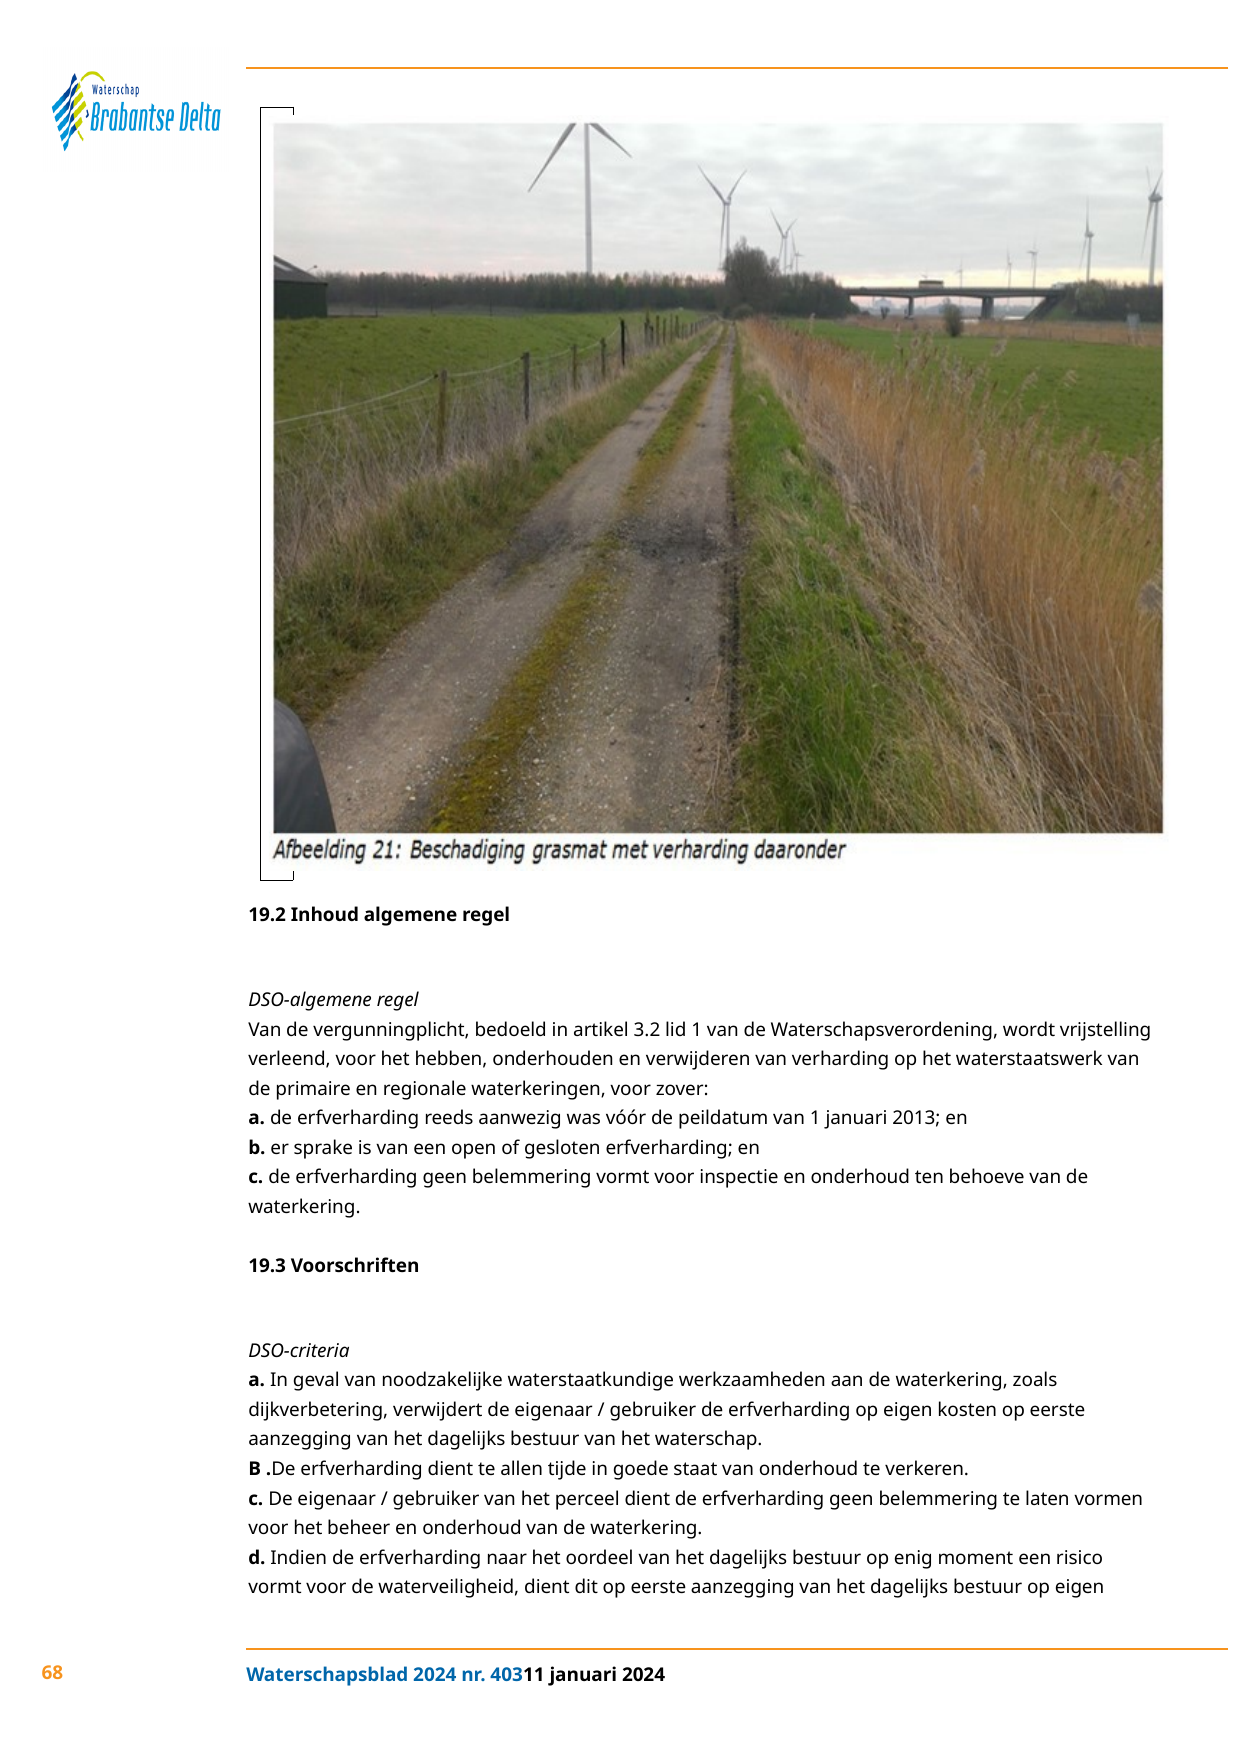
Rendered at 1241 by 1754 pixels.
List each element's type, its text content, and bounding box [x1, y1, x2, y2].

text 19.2 Inhoud algemene regel [248, 901, 1152, 927]
table_header DSO-algemene regel Van de vergunningplicht, bedoeld in artikel 3.2 lid 1 van de Waterschapsverordening, wordt vrijstelling verleend, voor het hebben, onderhouden en verwijderen van verharding op het waterstaatswerk van de primaire en regionale waterkeringen, voor zover: a. de erfverharding reeds aanwezig was vóór de peildatum van 1 januari 2013; en b. er sprake is van een open of gesloten erfverharding; en c. de erfverharding geen belemmering vormt voor inspectie en onderhoud ten behoeve van de waterkering. [248, 986, 1152, 1248]
picture [268, 115, 1173, 871]
text 19.3 Voorschriften [248, 1252, 1152, 1277]
picture [41, 47, 231, 172]
table_header DSO-criteria a. In geval van noodzakelijke waterstaatkundige werkzaamheden aan de waterkering, zoals dijkverbetering, verwijdert de eigenaar / gebruiker de erfverharding op eigen kosten op eerste aanzegging van het dagelijks bestuur van het waterschap. B .De erfverharding dient te allen tijde in goede staat van onderhoud te verkeren. c. De eigenaar / gebruiker van het perceel dient de erfverharding geen belemmering te laten vormen voor het beheer en onderhoud van de waterkering. d. Indien de erfverharding naar het oordeel van het dagelijks bestuur op enig moment een risico vormt voor de waterveiligheid, dient dit op eerste aanzegging van het dagelijks bestuur op eigen [248, 1337, 1152, 1599]
